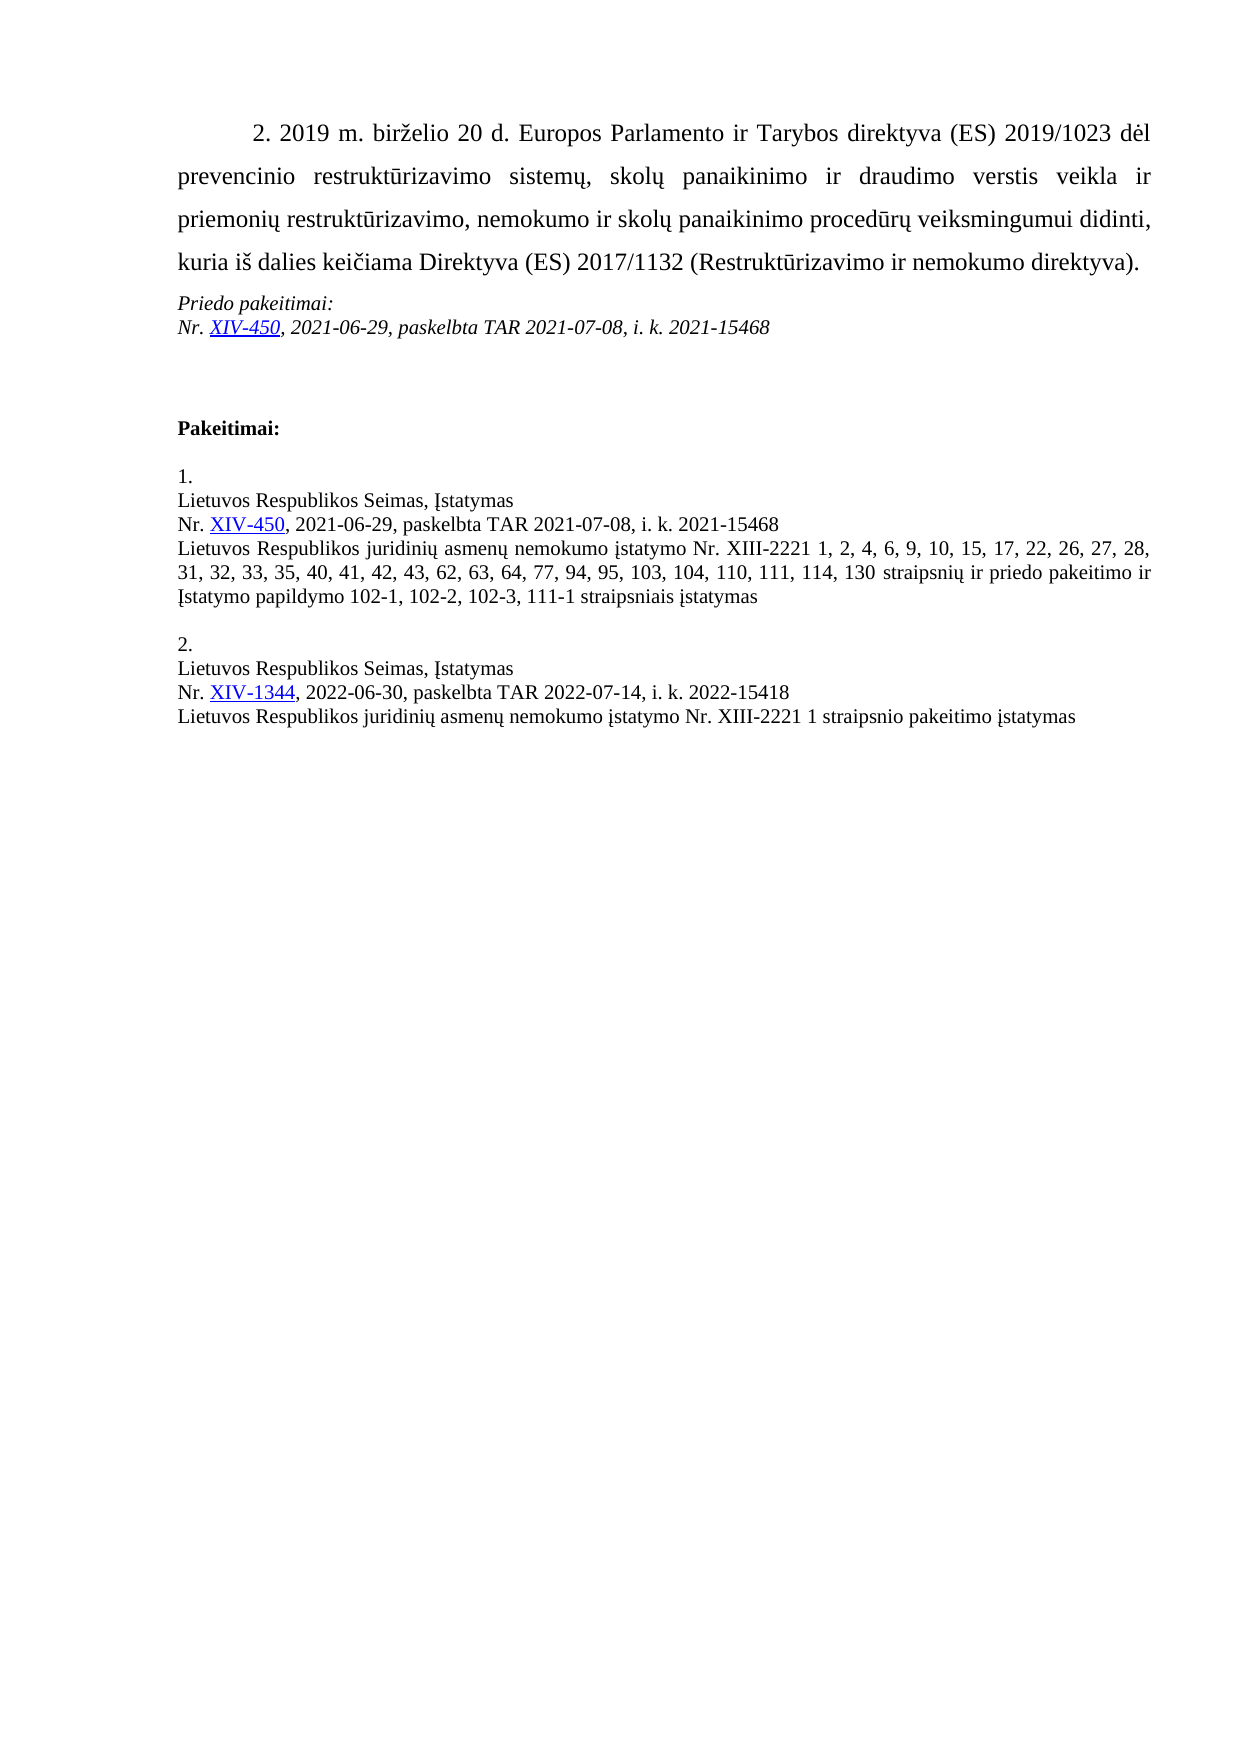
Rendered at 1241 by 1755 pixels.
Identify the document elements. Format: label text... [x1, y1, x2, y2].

text Lietuvos Respublikos Seimas, Įstatymas [177, 656, 1152, 680]
text Priedo pakeitimai: [177, 291, 1152, 315]
text Nr. XIV-450, 2021-06-29, paskelbta TAR 2021-07-08, i. k. 2021-15468 [177, 315, 1152, 339]
text 1. [177, 464, 1152, 488]
text Lietuvos Respublikos juridinių asmenų nemokumo įstatymo Nr. XIII-2221 1, 2, 4, 6, 9, 10, 15, 17, 22, 26, 27, 28, 31, 32, 33, 35, 40, 41, 42, 43, 62, 63, 64, 77, 94, 95, 103, 104, 110, 111, 114, 130 straipsnių ir priedo pakeitimo ir Įstatymo papildymo 102-1, 102-2, 102-3, 111-1 straipsniais įstatymas [177, 536, 1152, 608]
text Nr. XIV-1344, 2022-06-30, paskelbta TAR 2022-07-14, i. k. 2022-15418 [177, 680, 1152, 704]
text Lietuvos Respublikos juridinių asmenų nemokumo įstatymo Nr. XIII-2221 1 straipsnio pakeitimo įstatymas [177, 704, 1152, 728]
text Nr. XIV-450, 2021-06-29, paskelbta TAR 2021-07-08, i. k. 2021-15468 [177, 512, 1152, 536]
text Lietuvos Respublikos Seimas, Įstatymas [177, 488, 1152, 512]
text 2. [177, 632, 1152, 656]
text 2. 2019 m. birželio 20 d. Europos Parlamento ir Tarybos direktyva (ES) 2019/1023 dėl prevencinio restruktūrizavimo sistemų, skolų panaikinimo ir draudimo verstis veikla ir priemonių restruktūrizavimo, nemokumo ir skolų panaikinimo procedūrų veiksmingumui didinti, kuria iš dalies keičiama Direktyva (ES) 2017/1132 (Restruktūrizavimo ir nemokumo direktyva). [177, 118, 1152, 276]
text Pakeitimai: [177, 416, 1152, 440]
